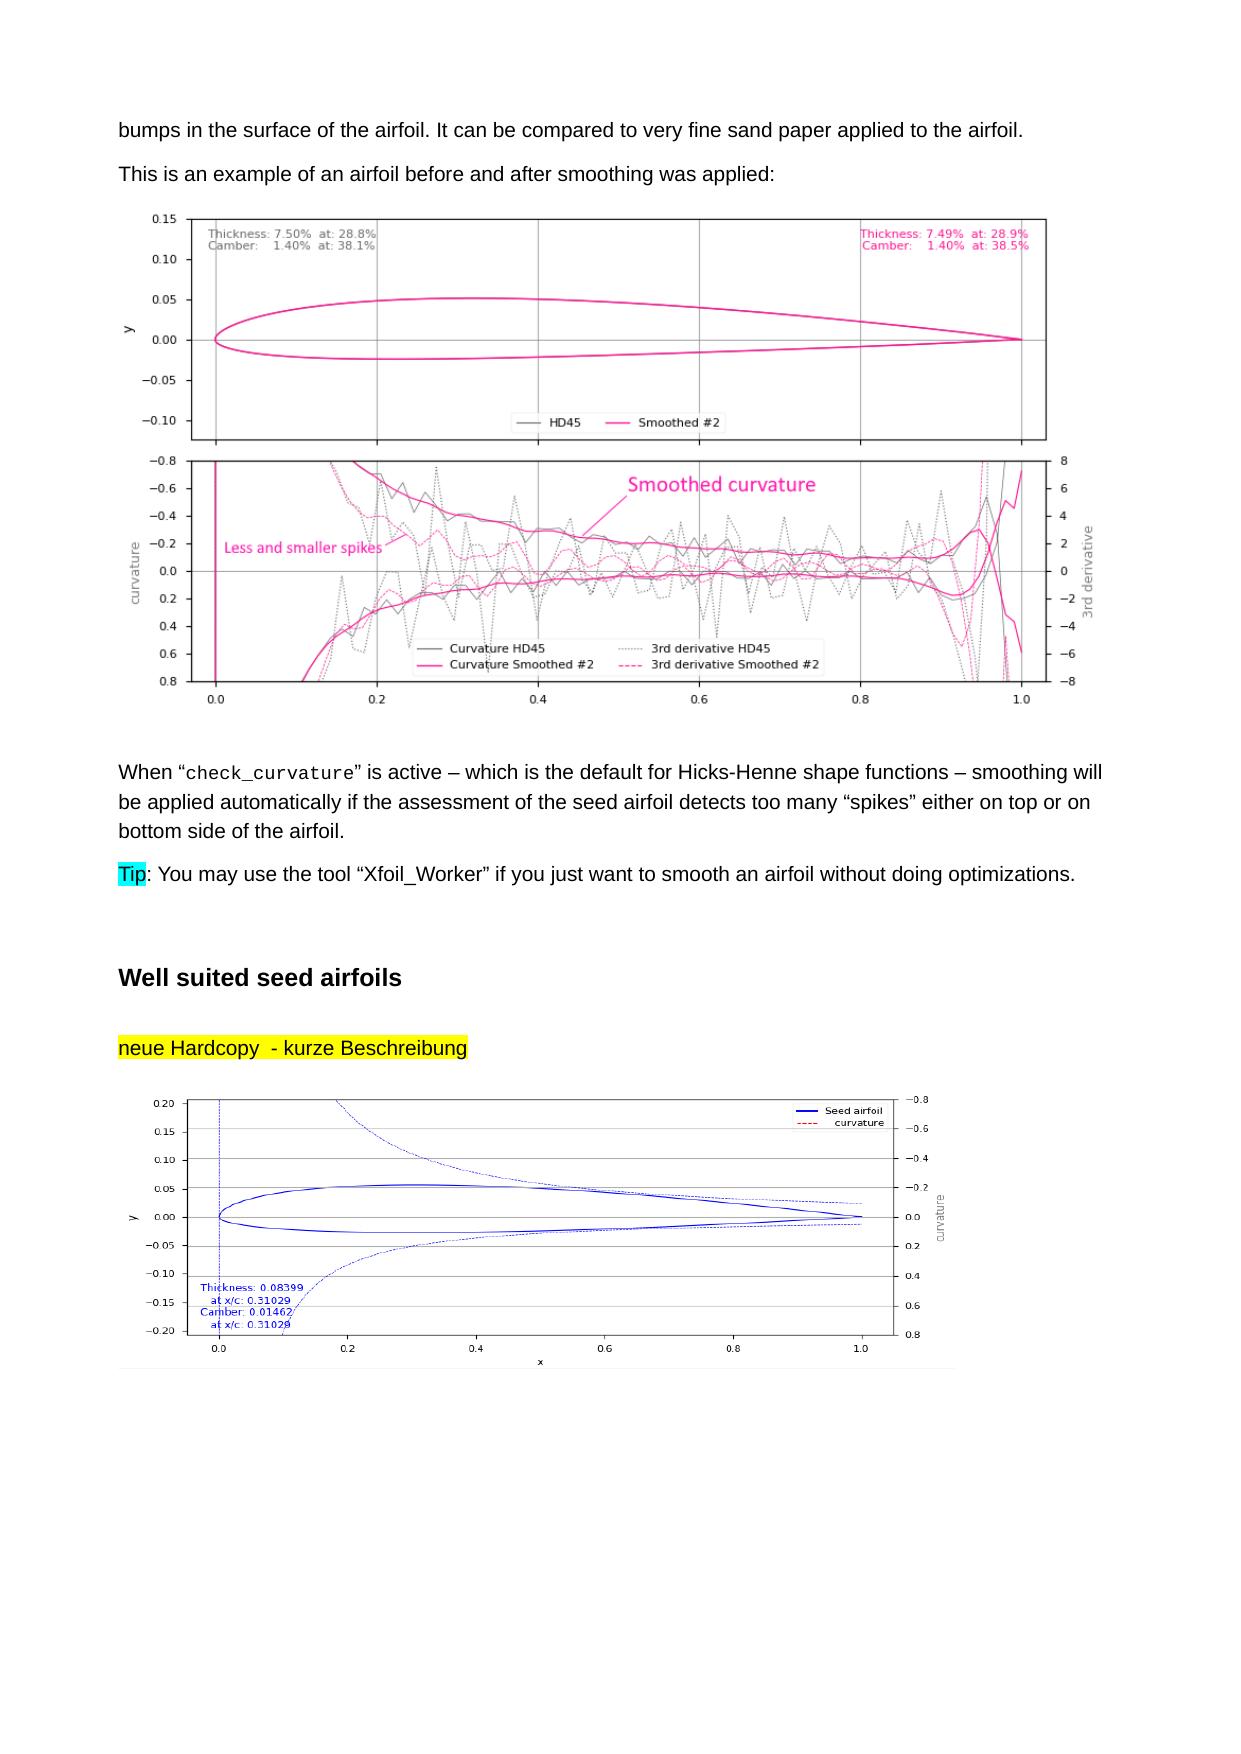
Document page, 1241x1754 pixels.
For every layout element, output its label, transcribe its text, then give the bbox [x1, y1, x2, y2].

subtitle Well suited seed airfoils [118, 963, 1122, 992]
text When “check_curvature” is active – which is the default for Hicks-Henne shape functions – smoothing will be applied automatically if the assessment of the seed airfoil detects too many “spikes” either on top or on bottom side of the airfoil. [118, 760, 1122, 843]
text Tip: You may use the tool “Xfoil_Worker” if you just want to smooth an airfoil without doing optimizations. [118, 862, 1122, 886]
text bumps in the surface of the airfoil. It can be compared to very fine sand paper applied to the airfoil. [118, 118, 1122, 142]
text neue Hardcopy - kurze Beschreibung [118, 1035, 1122, 1059]
text This is an example of an airfoil before and after smoothing was applied: [118, 161, 1122, 185]
